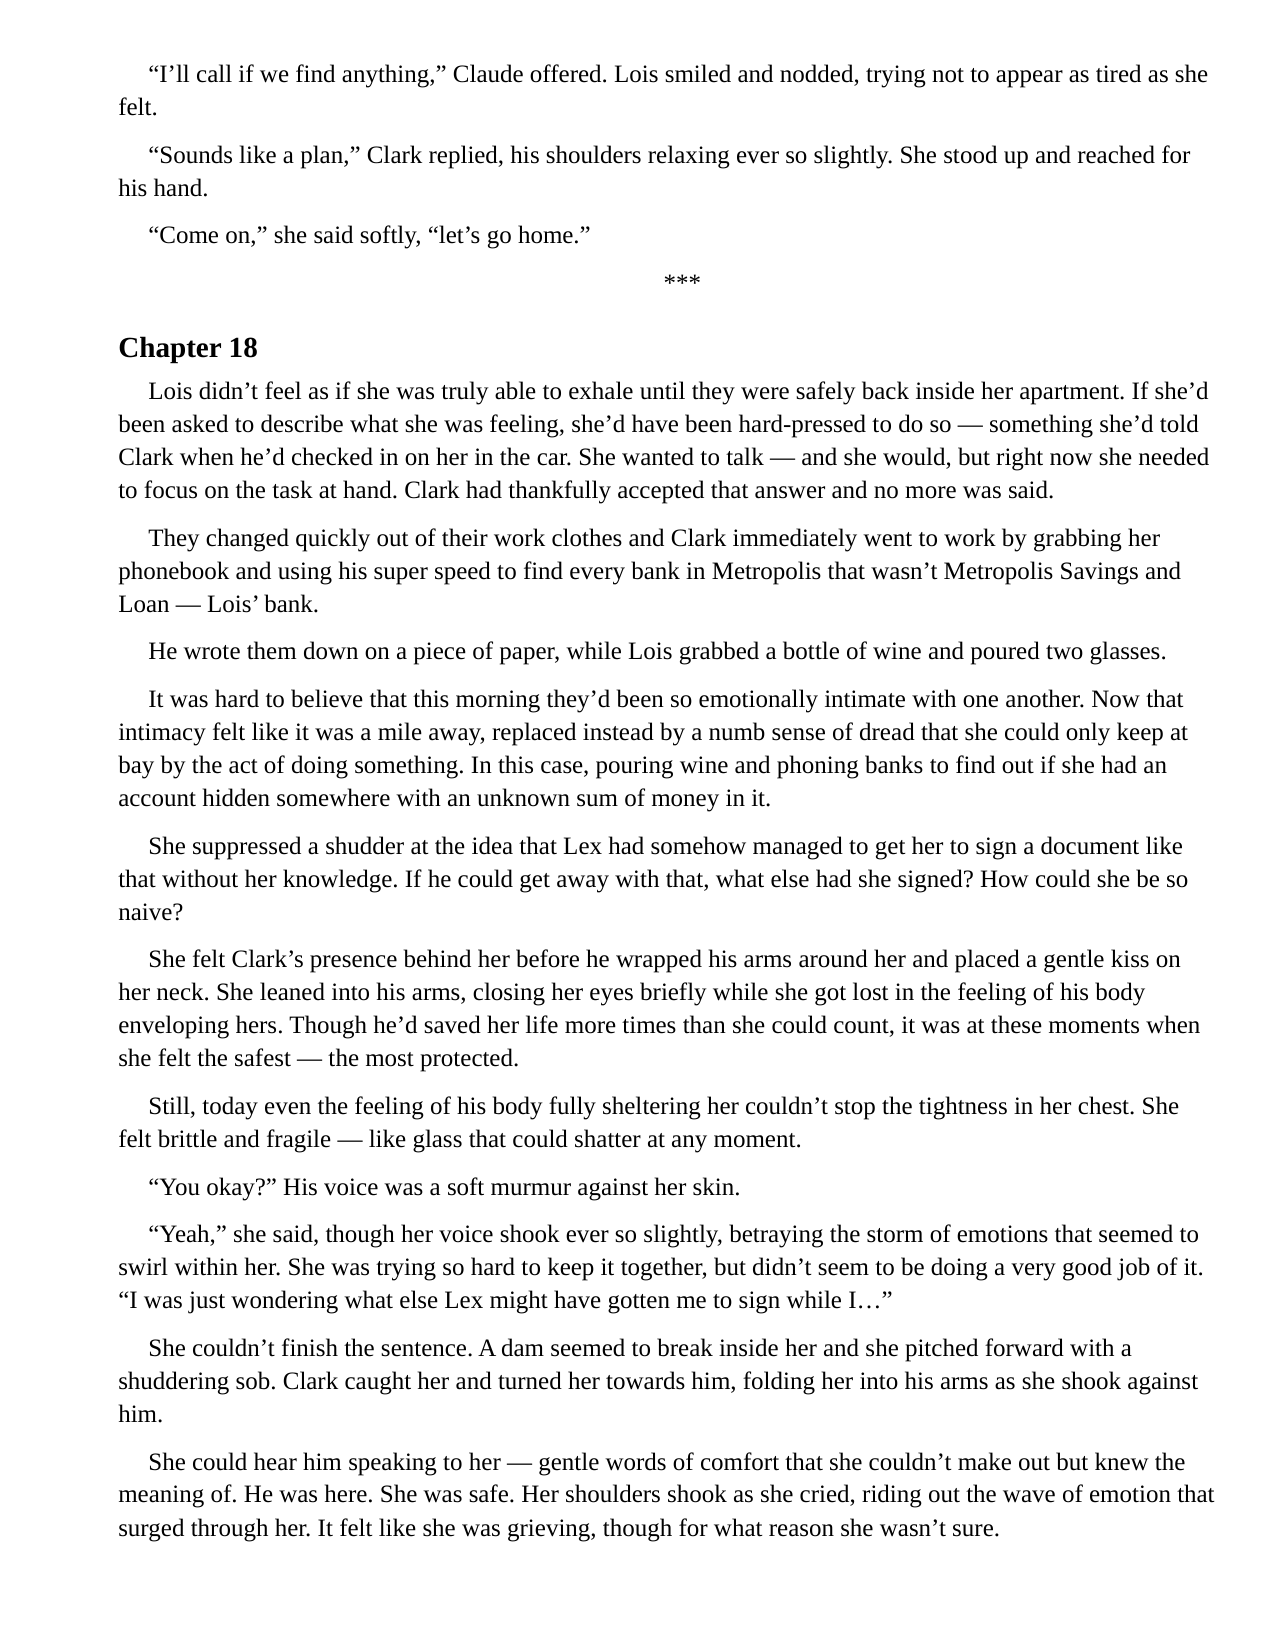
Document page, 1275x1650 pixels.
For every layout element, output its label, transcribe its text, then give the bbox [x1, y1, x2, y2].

text “Sounds like a plan,” Clark replied, his shoulders relaxing ever so slightly. She stood up and reached for his hand. [118, 140, 1216, 201]
text “Come on,” she said softly, “let’s go home.” [118, 220, 1216, 249]
text “You okay?” His voice was a soft murmur against her skin. [118, 1172, 1216, 1200]
subtitle Chapter 18 [118, 330, 1216, 364]
text They changed quickly out of their work clothes and Clark immediately went to work by grabbing her phonebook and using his super speed to find every bank in Metropolis that wasn’t Metropolis Savings and Loan — Lois’ bank. [118, 523, 1216, 618]
text “I’ll call if we find anything,” Claude offered. Lois smiled and nodded, trying not to appear as tired as she felt. [118, 59, 1216, 121]
text She could hear him speaking to her — gentle words of comfort that she couldn’t make out but knew the meaning of. He was here. She was safe. Her shoulders shook as she cried, riding out the wave of emotion that surged through her. It felt like she was grieving, though for what reason she wasn’t sure. [118, 1447, 1216, 1541]
text “Yeah,” she said, though her voice shook ever so slightly, betraying the storm of emotions that seemed to swirl within her. She was trying so hard to keep it together, but didn’t seem to be doing a very good job of it. “I was just wondering what else Lex might have gotten me to sign while I…” [118, 1219, 1216, 1314]
text She felt Clark’s presence behind her before he wrapped his arms around her and placed a gentle kiss on her neck. She leaned into his arms, closing her eyes briefly while she got lost in the feeling of his body enveloping hers. Though he’d saved her life more times than she could count, it was at these moments when she felt the safest — the most protected. [118, 944, 1216, 1072]
text *** [118, 268, 1216, 297]
text He wrote them down on a piece of paper, while Lois grabbed a bottle of wine and poured two glasses. [118, 636, 1216, 665]
text It was hard to believe that this morning they’d been so emotionally intimate with one another. Now that intimacy felt like it was a mile away, replaced instead by a numb sense of dread that she could only keep at bay by the act of doing something. In this case, pouring wine and phoning banks to find out if she had an account hidden somewhere with an unknown sum of money in it. [118, 684, 1216, 812]
text Still, today even the feeling of his body fully sheltering her couldn’t stop the tightness in her chest. She felt brittle and fragile — like glass that could shatter at any moment. [118, 1091, 1216, 1153]
text She suppressed a shudder at the idea that Lex had somehow managed to get her to sign a document like that without her knowledge. If he could get away with that, what else had she signed? How could she be so naive? [118, 831, 1216, 926]
text She couldn’t finish the sentence. A dam seemed to break inside her and she pitched forward with a shuddering sob. Clark caught her and turned her towards him, folding her into his arms as she shook against him. [118, 1333, 1216, 1428]
text Lois didn’t feel as if she was truly able to exhale until they were safely back inside her apartment. If she’d been asked to describe what she was feeling, she’d have been hard-pressed to do so — something she’d told Clark when he’d checked in on her in the car. She wanted to talk — and she would, but right now she needed to focus on the task at hand. Clark had thankfully accepted that answer and no more was said. [118, 376, 1216, 504]
